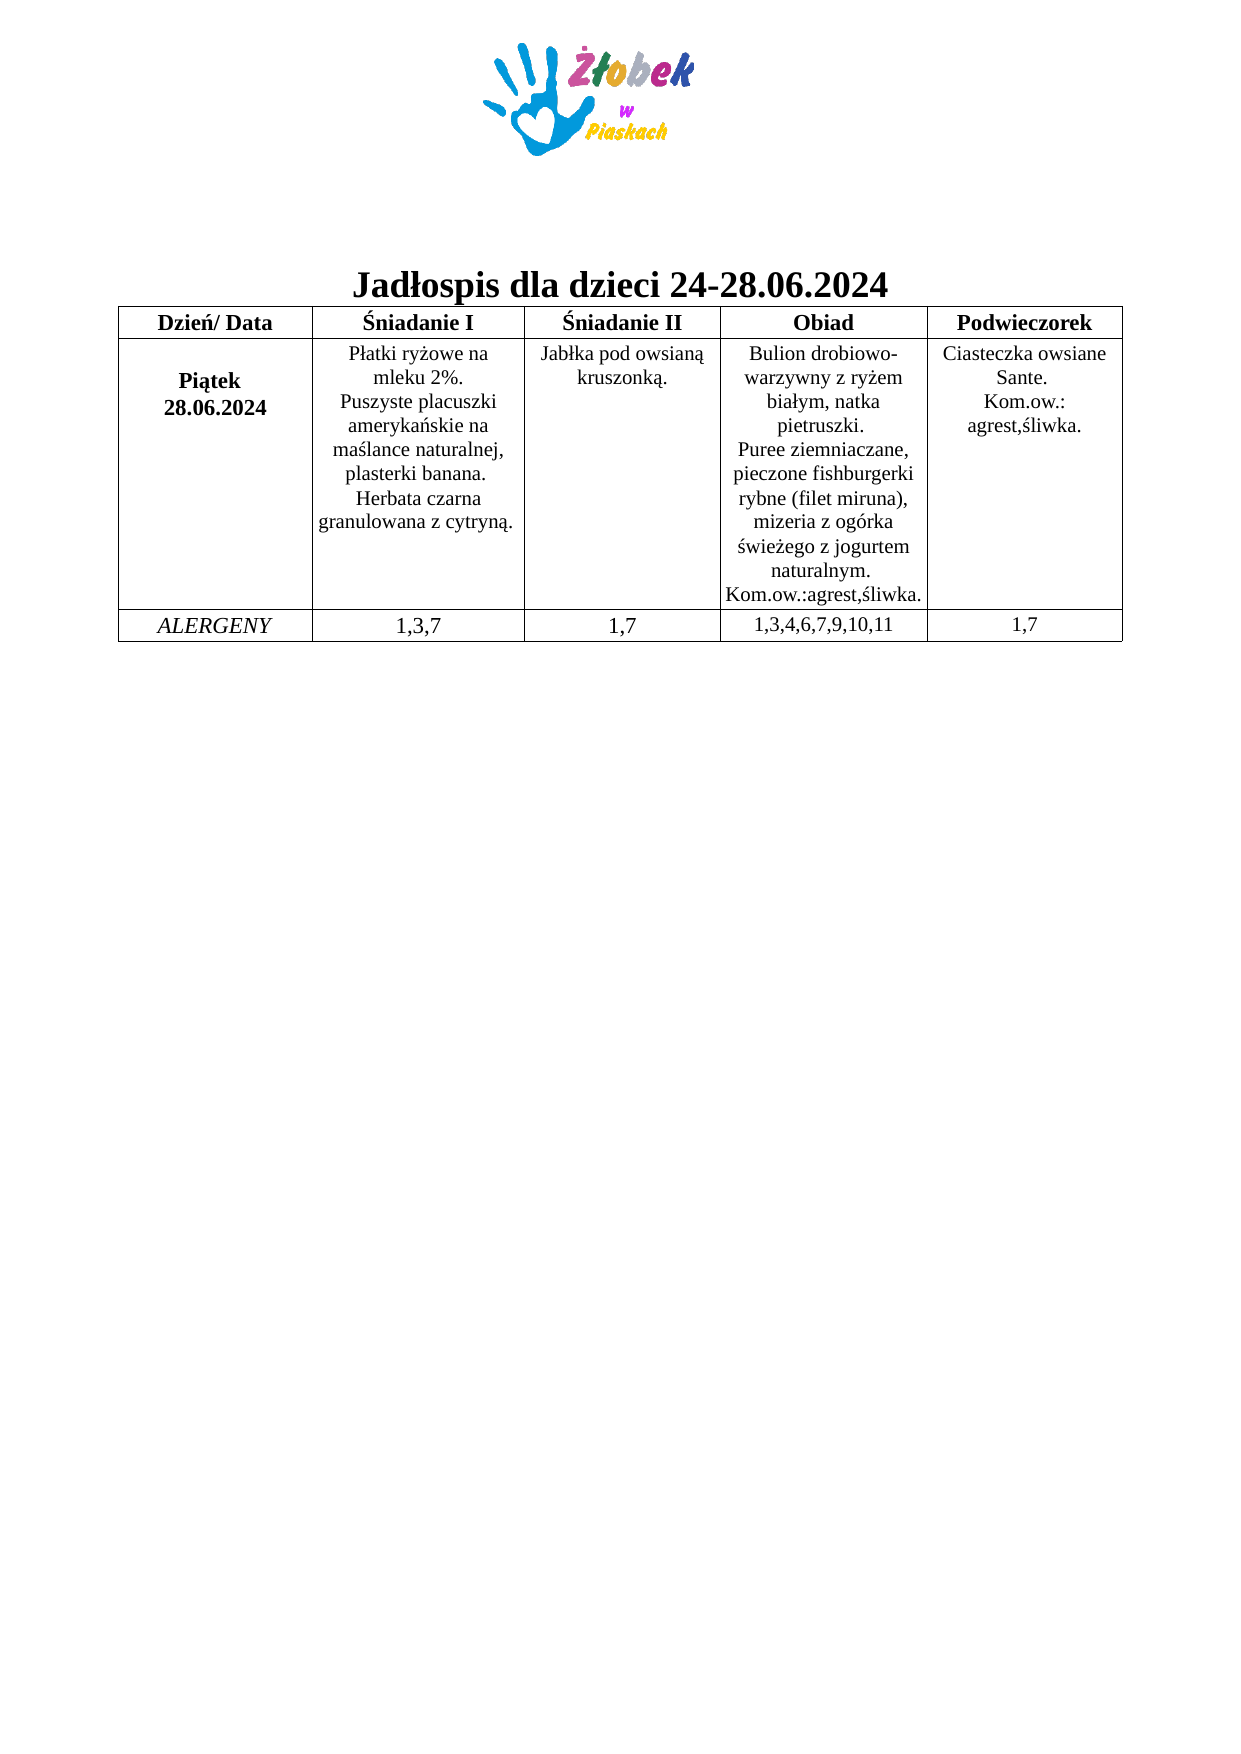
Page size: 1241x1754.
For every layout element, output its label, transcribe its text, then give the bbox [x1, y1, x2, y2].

table_cell Piątek 28.06.2024 [119, 339, 312, 609]
table_header Śniadanie I [313, 307, 524, 338]
table_cell Płatki ryżowe na mleku 2%. Puszyste placuszki amerykańskie na maślance naturalnej, plasterki banana. Herbata czarna granulowana z cytryną. [313, 339, 524, 609]
text Jadłospis dla dzieci 24-28.06.2024 [118, 176, 1122, 306]
table_cell 1,3,7 [313, 610, 524, 641]
table_header Obiad [721, 307, 927, 338]
table_cell Jabłka pod owsianą kruszonką. [525, 339, 720, 609]
table_cell 1,7 [928, 610, 1122, 641]
table_header Dzień/ Data [119, 307, 312, 338]
picture [483, 43, 694, 156]
table_cell Ciasteczka owsiane Sante. Kom.ow.: agrest,śliwka. [928, 339, 1122, 609]
table_cell 1,7 [525, 610, 720, 641]
table_header Śniadanie II [525, 307, 720, 338]
table_header Podwieczorek [928, 307, 1122, 338]
table_cell Bulion drobiowo-warzywny z ryżem białym, natka pietruszki. Puree ziemniaczane, pieczone fishburgerki rybne (filet miruna), mizeria z ogórka świeżego z jogurtem naturalnym. Kom.ow.:agrest,śliwka. [721, 339, 927, 609]
table_cell 1,3,4,6,7,9,10,11 [721, 610, 927, 641]
table_cell ALERGENY [119, 610, 312, 641]
picture [518, 108, 554, 143]
